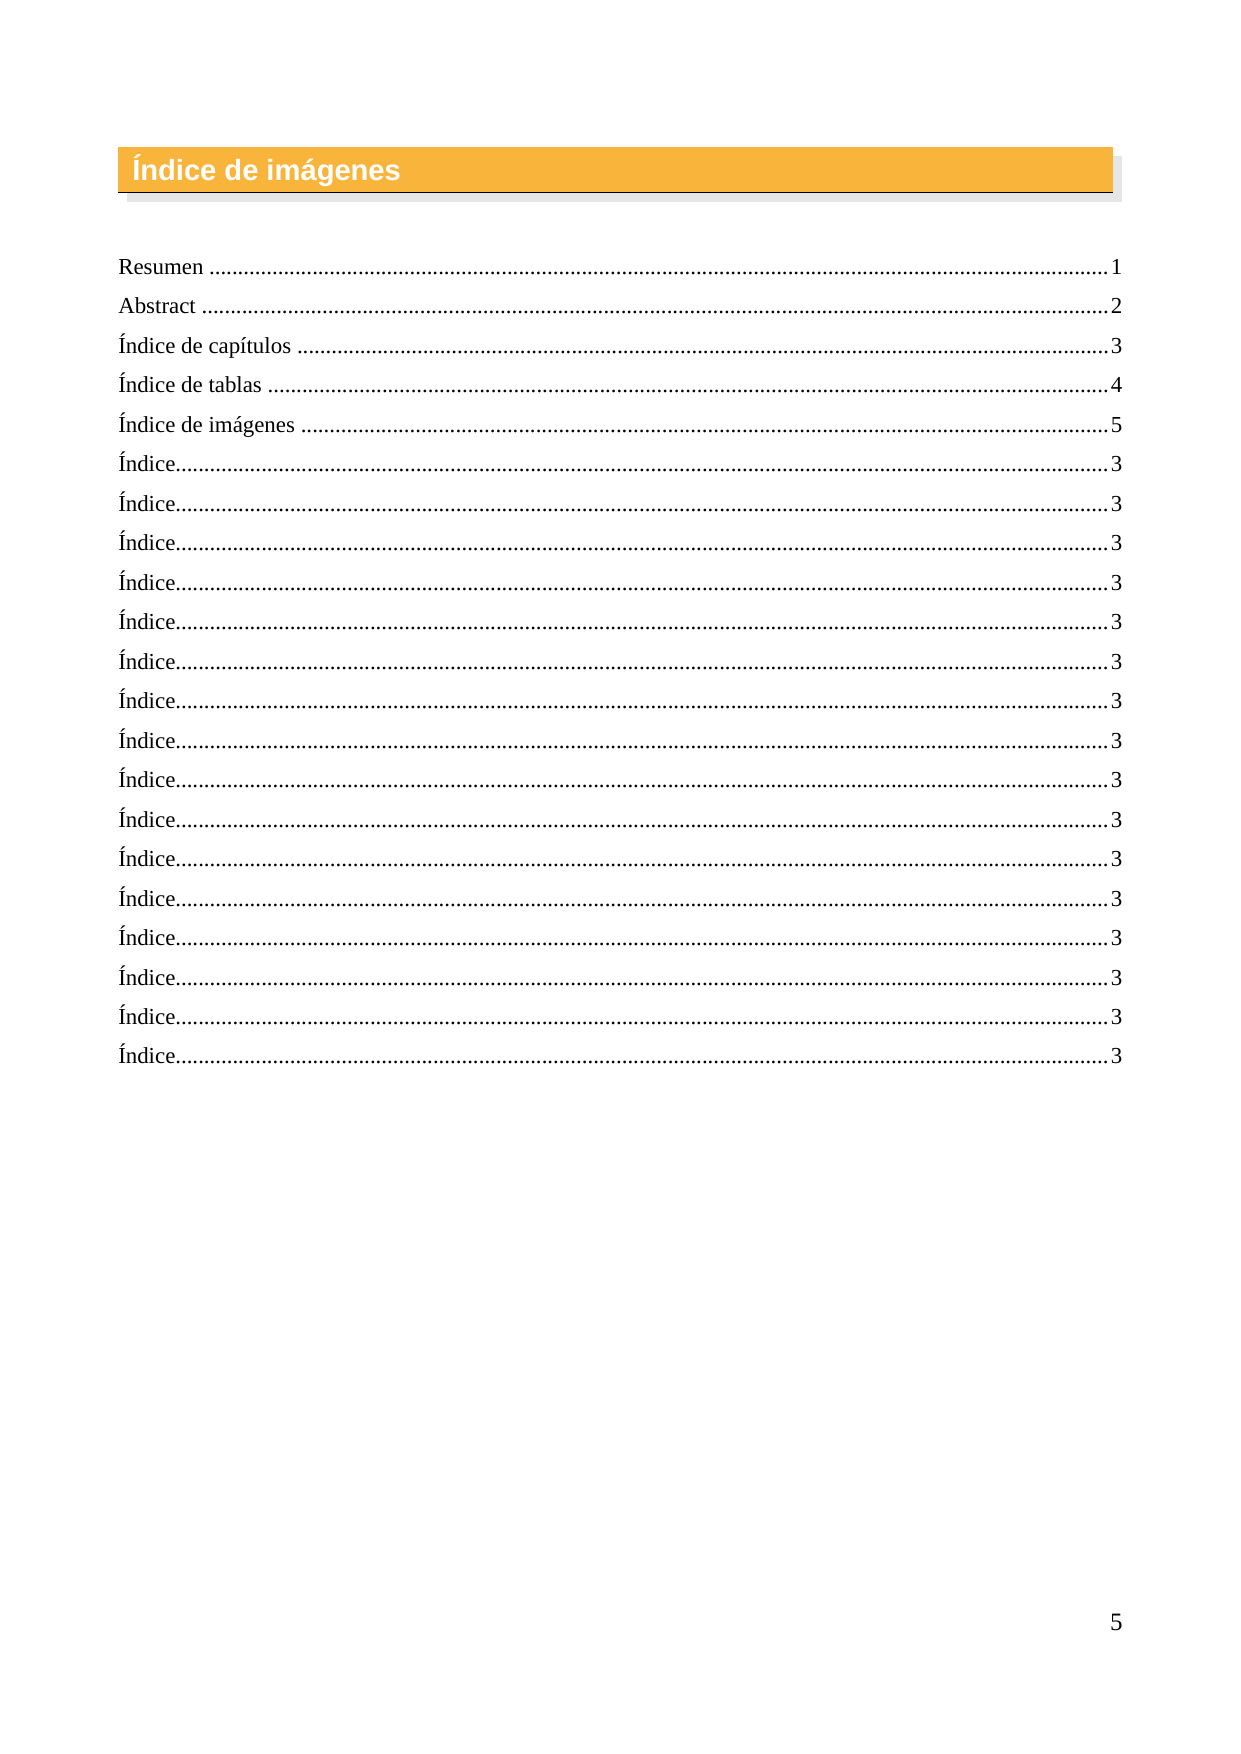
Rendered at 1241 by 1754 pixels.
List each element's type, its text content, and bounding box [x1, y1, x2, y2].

text Índice 3 [118, 964, 1122, 990]
text Índice 3 [118, 924, 1122, 951]
text Índice 3 [118, 1003, 1122, 1029]
text Índice 3 [118, 450, 1122, 477]
text Índice de imágenes 5 [118, 411, 1122, 437]
text Índice 3 [118, 569, 1122, 595]
text Índice de capítulos 3 [118, 332, 1122, 358]
text Índice 3 [118, 687, 1122, 714]
text Índice 3 [118, 727, 1122, 753]
text Índice 3 [118, 648, 1122, 674]
text Abstract 2 [118, 292, 1122, 319]
text Índice 3 [118, 845, 1122, 872]
text Índice 3 [118, 490, 1122, 516]
text Índice 3 [118, 806, 1122, 832]
text Índice 3 [118, 529, 1122, 556]
text Resumen 1 [118, 253, 1122, 279]
text Índice de tablas 4 [118, 371, 1122, 398]
text Índice 3 [118, 608, 1122, 635]
text Índice 3 [118, 885, 1122, 911]
table_header Índice de imágenes [118, 147, 1113, 192]
text Índice 3 [118, 766, 1122, 793]
text Índice 3 [118, 1043, 1122, 1069]
